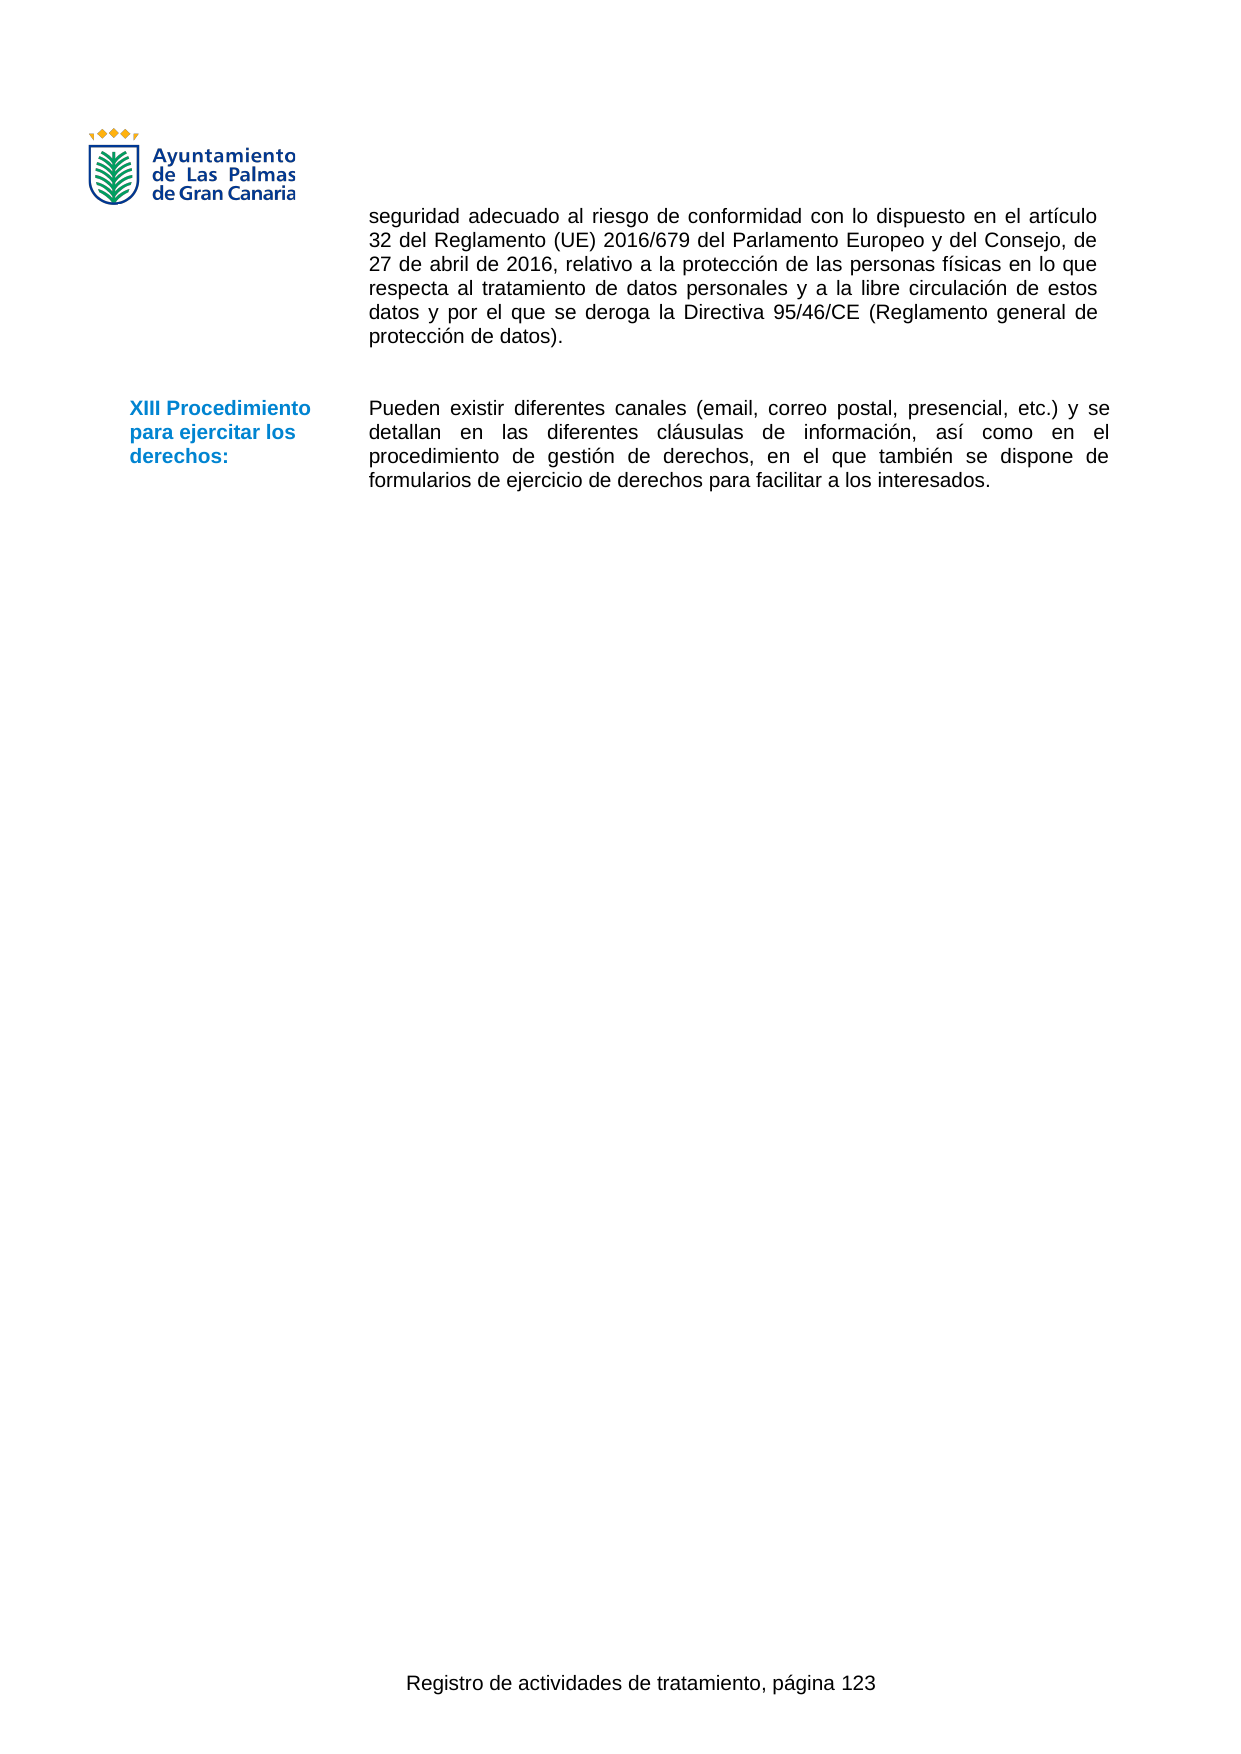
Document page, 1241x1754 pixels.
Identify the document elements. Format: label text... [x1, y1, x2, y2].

picture [88, 128, 296, 205]
table_cell Pueden existir diferentes canales (email, correo postal, presencial, etc.) y se detallan en las diferentes cláusulas de información, así como en el procedimiento de gestión de derechos, en el que también se dispone de formularios de ejercicio de derechos para facilitar a los interesados. [357, 396, 1122, 516]
table_cell seguridad adecuado al riesgo de conformidad con lo dispuesto en el artículo 32 del Reglamento (UE) 2016/679 del Parlamento Europeo y del Consejo, de 27 de abril de 2016, relativo a la protección de las personas físicas en lo que respecta al tratamiento de datos personales y a la libre circulación de estos datos y por el que se deroga la Directiva 95/46/CE (Reglamento general de protección de datos). [357, 204, 1122, 396]
table_cell XIII Procedimiento para ejercitar los derechos: [118, 396, 357, 516]
table_cell [118, 204, 357, 396]
